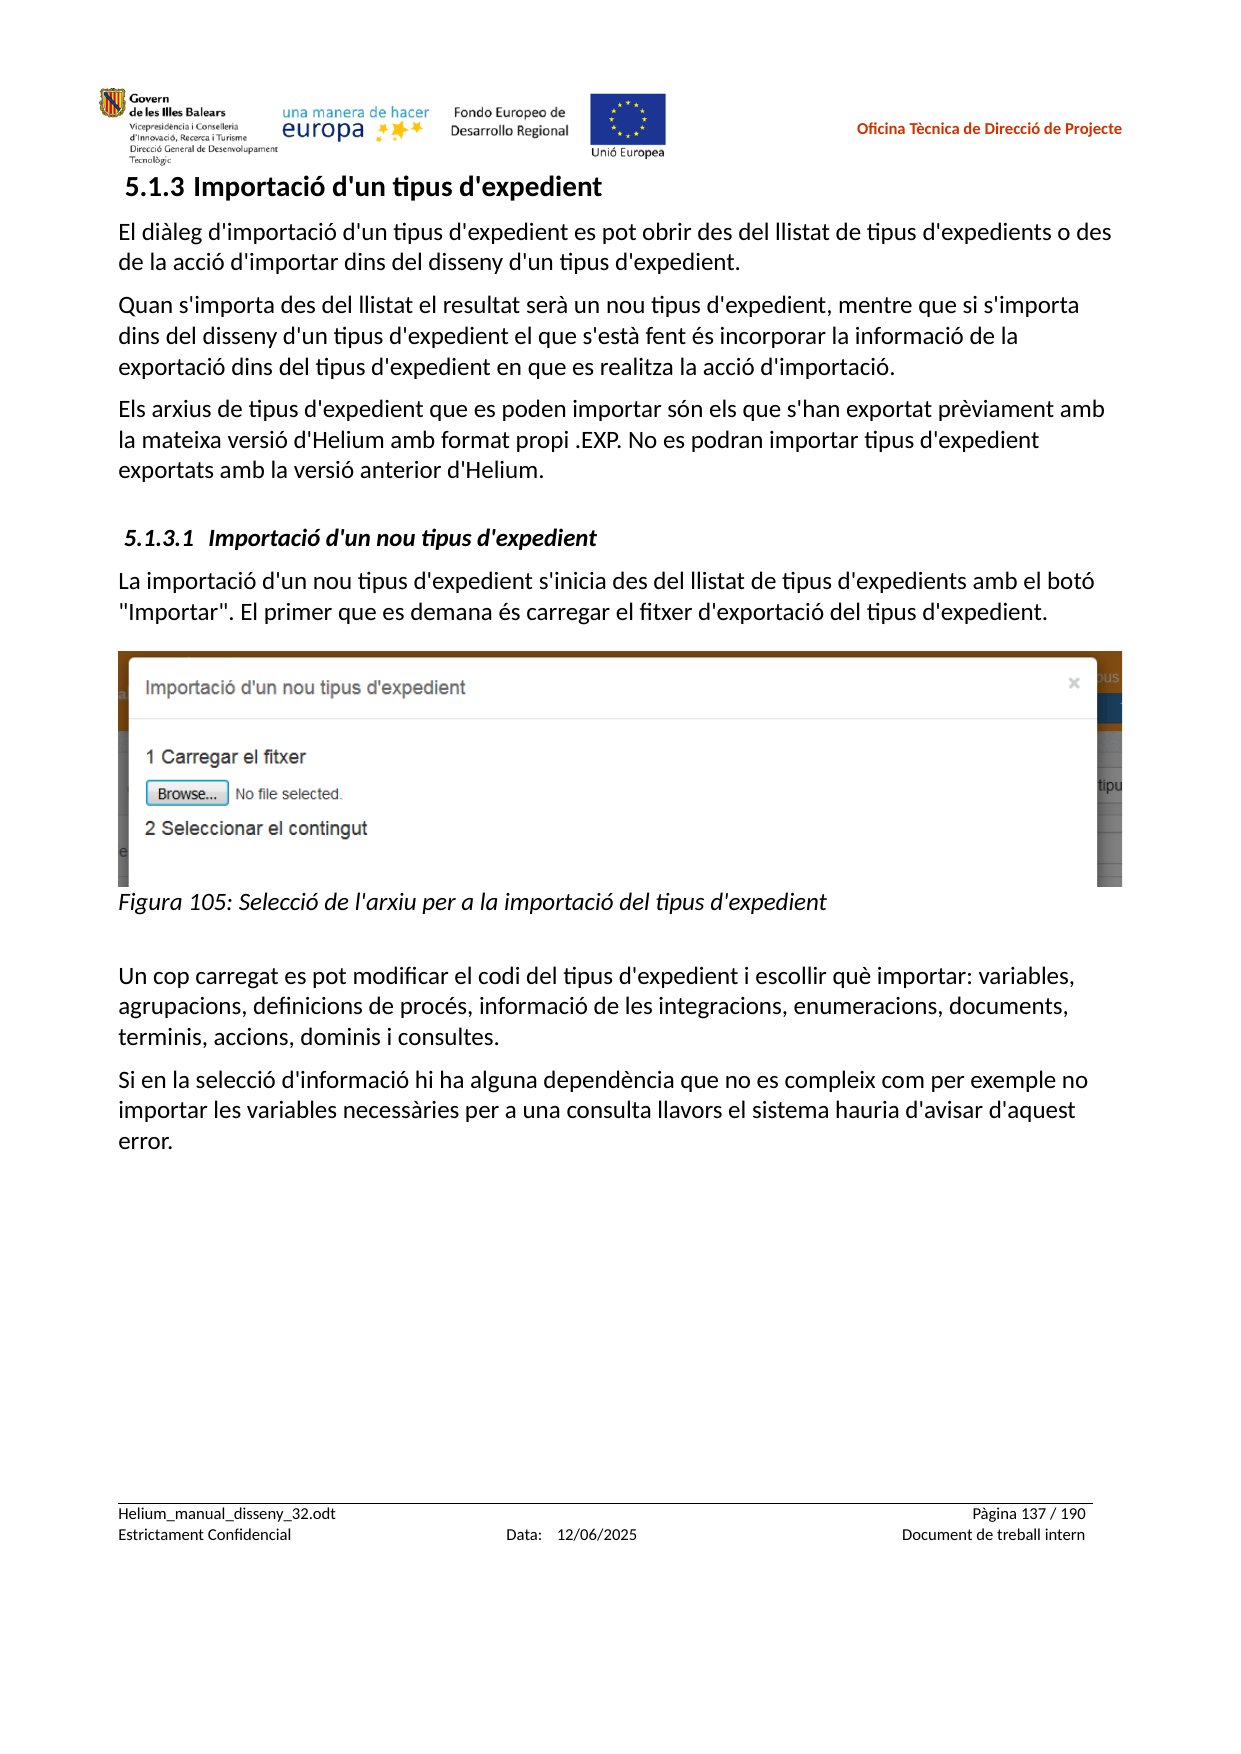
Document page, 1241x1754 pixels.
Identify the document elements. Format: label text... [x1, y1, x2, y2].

text Quan s'importa des del llistat el resultat serà un nou tipus d'expedient, mentre que si s'importa dins del disseny d'un tipus d'expedient el que s'està fent és incorporar la informació de la exportació dins del tipus d'expedient en que es realitza la acció d'importació. [118, 289, 1122, 381]
text Si en la selecció d'informació hi ha alguna dependència que no es compleix com per exemple no importar les variables necessàries per a una consulta llavors el sistema hauria d'avisar d'aquest error. [118, 1064, 1122, 1156]
text Un cop carregat es pot modificar el codi del tipus d'expedient i escollir què importar: variables, agrupacions, definicions de procés, informació de les integracions, enumeracions, documents, terminis, accions, dominis i consultes. [118, 960, 1122, 1051]
subtitle Importació d'un tipus d'expedient [118, 168, 1122, 203]
text El diàleg d'importació d'un tipus d'expedient es pot obrir des del llistat de tipus d'expedients o des de la acció d'importar dins del disseny d'un tipus d'expedient. [118, 216, 1122, 277]
picture [99, 87, 668, 166]
subtitle Importació d'un nou tipus d'expedient [118, 523, 1122, 553]
text Els arxius de tipus d'expedient que es poden importar són els que s'han exportat prèviament amb la mateixa versió d'Helium amb format propi .EXP. No es podran importar tipus d'expedient exportats amb la versió anterior d'Helium. [118, 394, 1122, 485]
text La importació d'un nou tipus d'expedient s'inicia des del llistat de tipus d'expedients amb el botó "Importar". El primer que es demana és carregar el fitxer d'exportació del tipus d'expedient. [118, 566, 1122, 627]
text Figura 105: Selecció de l'arxiu per a la importació del tipus d'expedient [118, 887, 1122, 917]
picture [118, 651, 1123, 887]
